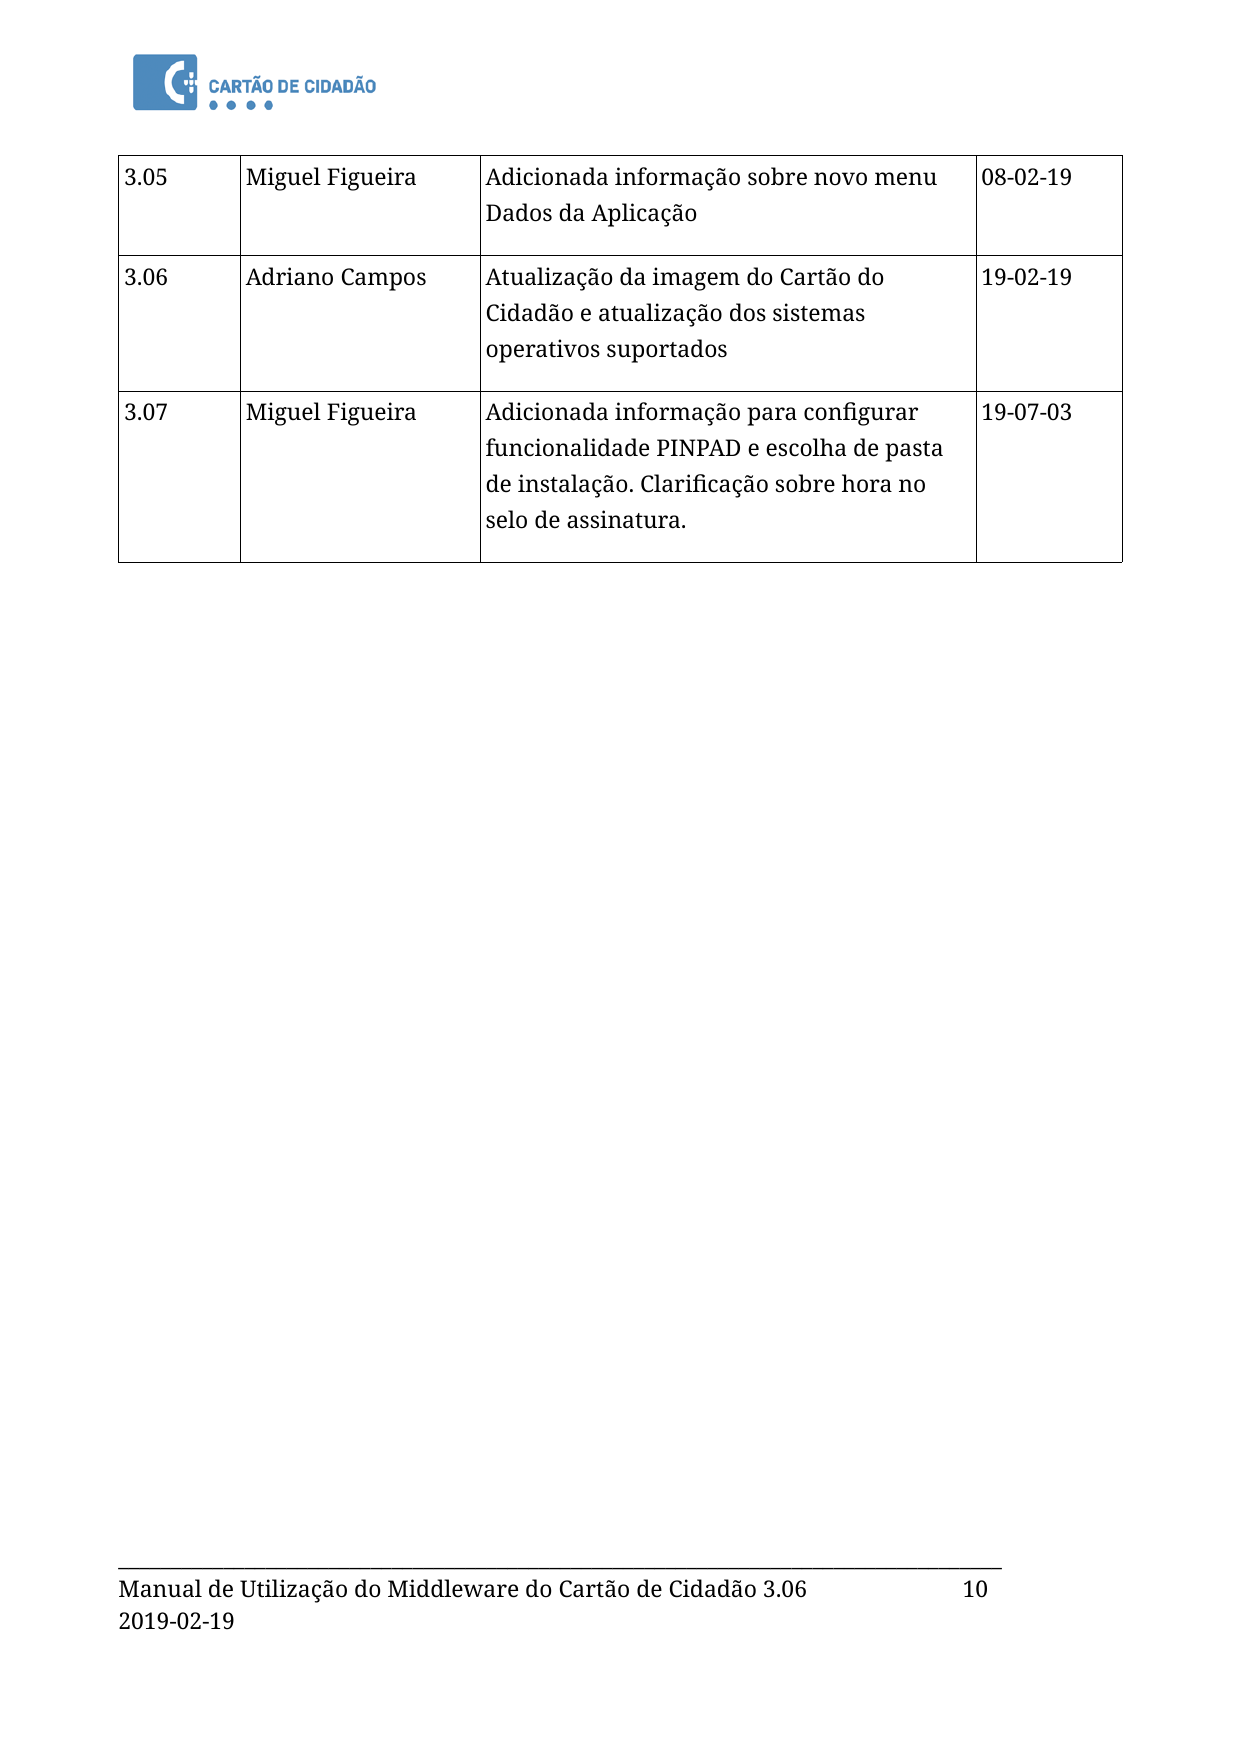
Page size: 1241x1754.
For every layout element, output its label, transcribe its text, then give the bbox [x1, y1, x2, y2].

table_cell 3.06 [119, 256, 240, 391]
table_cell 08-02-19 [977, 156, 1122, 255]
table_cell 19-02-19 [977, 256, 1122, 391]
table_cell Adicionada informação sobre novo menu Dados da Aplicação [481, 156, 976, 255]
table_cell Adicionada informação para configurar funcionalidade PINPAD e escolha de pasta de instalação. Clarificação sobre hora no selo de assinatura. [481, 392, 976, 562]
picture [130, 47, 423, 118]
table_cell Miguel Figueira [241, 156, 480, 255]
table_cell 19-07-03 [977, 392, 1122, 562]
table_cell 3.07 [119, 392, 240, 562]
table_cell 3.05 [119, 156, 240, 255]
table_cell Adriano Campos [241, 256, 480, 391]
table_cell Atualização da imagem do Cartão do Cidadão e atualização dos sistemas operativos suportados [481, 256, 976, 391]
table_cell Miguel Figueira [241, 392, 480, 562]
